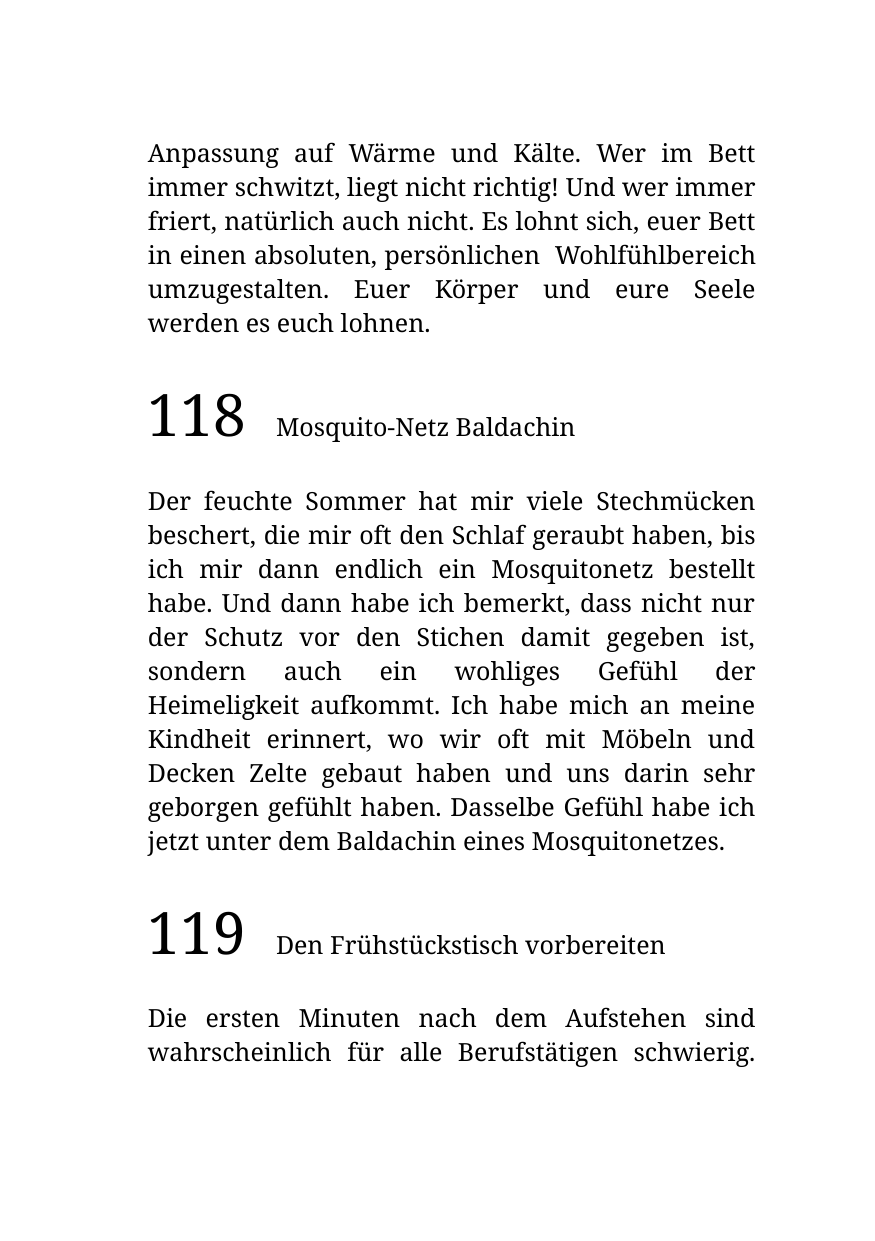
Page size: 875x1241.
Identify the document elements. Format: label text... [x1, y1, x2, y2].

text Anpassung auf Wärme und Kälte. Wer im Bett immer schwitzt, liegt nicht richtig! Und wer immer friert, natürlich auch nicht. Es lohnt sich, euer Bett in einen absoluten, persönlichen Wohlfühlbereich umzuge­stalten. Euer Körper und eure Seele werden es euch lohnen. [148, 136, 756, 340]
subtitle 119 Den Frühstückstisch vorbereiten [148, 892, 756, 971]
text Die ersten Minuten nach dem Aufstehen sind wahrscheinlich für alle Berufstätigen schwierig. [148, 1001, 756, 1069]
text Der feuchte Sommer hat mir viele Stechmücken beschert, die mir oft den Schlaf geraubt haben, bis ich mir dann endlich ein Mosquitonetz bestellt habe. Und dann habe ich bemerkt, dass nicht nur der Schutz vor den Stichen damit gegeben ist, sondern auch ein wohliges Gefühl der Heimeligkeit aufkommt. Ich habe mich an meine Kindheit erinnert, wo wir oft mit Möbeln und Decken Zelte gebaut haben und uns darin sehr geborgen gefühlt haben. Dasselbe Gefühl habe ich jetzt unter dem Baldachin eines Mosquitonetzes. [148, 483, 756, 858]
subtitle 118 Mosquito-Netz Baldachin [148, 374, 756, 454]
